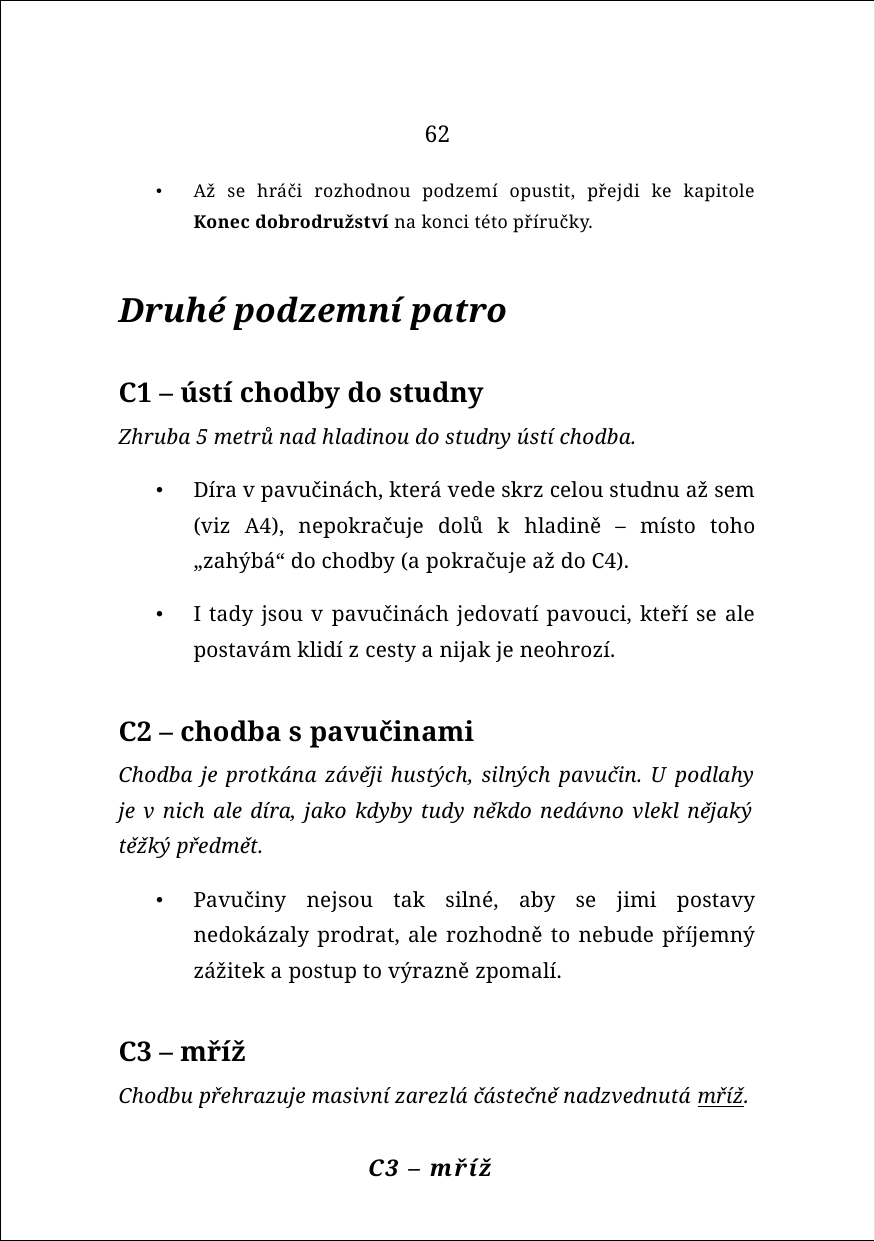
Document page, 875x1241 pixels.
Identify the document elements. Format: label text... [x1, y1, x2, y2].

subtitle Druhé podzemní patro [118, 287, 756, 332]
subtitle C2 – chodba s⁠ pavučinami [118, 712, 756, 749]
subtitle C3 – mříž [118, 1033, 756, 1070]
list Až se hráči rozhodnou podzemí opustit, přejdi ke kapitole Konec dobrodružství na konci této příručky. [156, 179, 756, 233]
text Chodba je protkána závěji hustých, silných pavučin. U⁠ podlahy je v⁠ nich ale díra, jako kdyby tudy někdo nedávno vlekl nějaký těžký předmět. [118, 761, 756, 860]
list Díra v⁠ pavučinách, která vede skrz celou studnu až sem (viz A4), nepokračuje dolů k⁠ hladině – místo toho „zahýbá“ do chodby (a⁠ pokračuje až do C4). [156, 475, 756, 575]
text Chodbu přehrazuje masivní zarezlá částečně nadzvednutá mříž. [118, 1081, 756, 1110]
subtitle C1 – ústí chodby do studny [118, 373, 756, 410]
list Pavučiny nejsou tak silné, aby se jimi postavy nedokázaly prodrat, ale rozhodně to nebude příjemný zážitek a⁠ postup to výrazně zpomalí. [156, 885, 756, 984]
list I⁠ tady jsou v⁠ pavučinách jedovatí pavouci, kteří se ale postavám klidí z⁠ cesty a⁠ nijak je neohrozí. [156, 599, 756, 663]
text Zhruba 5 metrů nad hladinou do studny ústí chodba. [118, 422, 756, 451]
